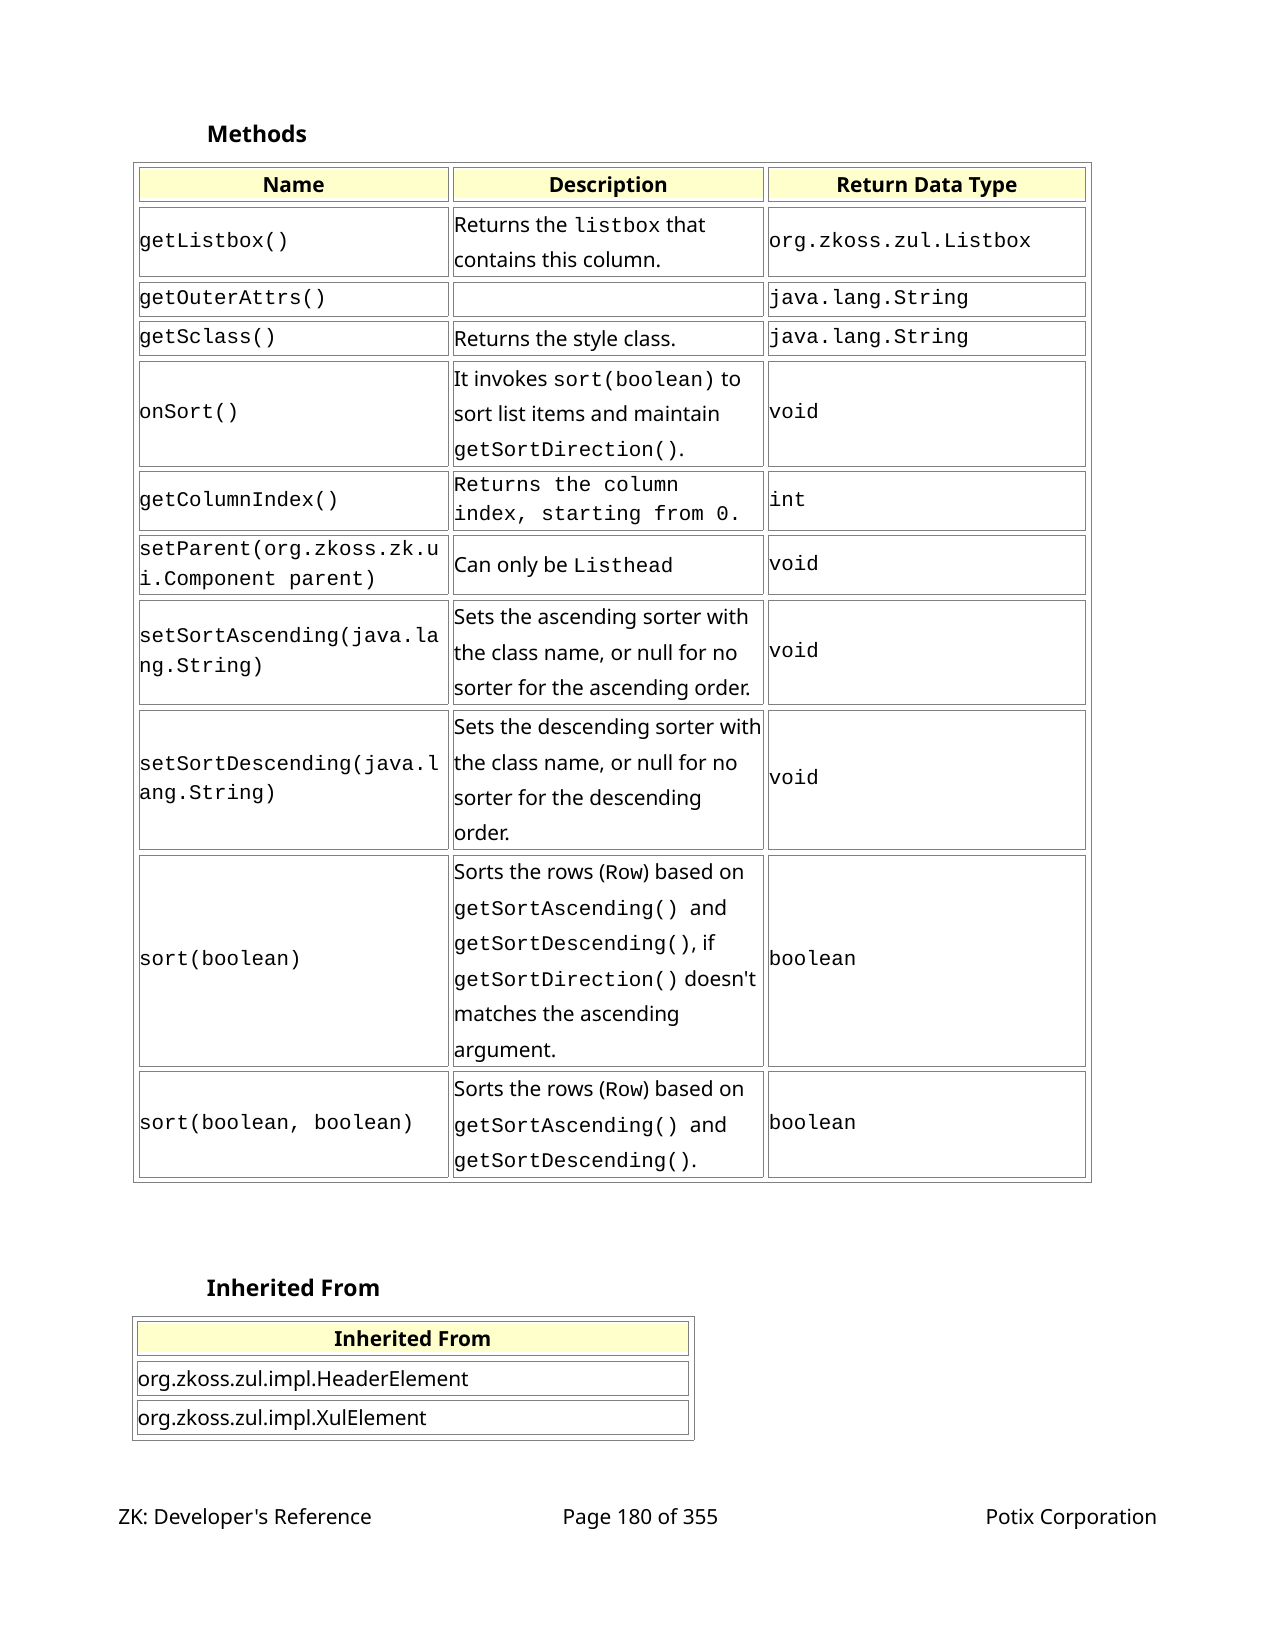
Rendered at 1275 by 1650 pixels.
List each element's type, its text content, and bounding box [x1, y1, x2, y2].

table_header Return Data Type [766, 163, 1088, 201]
table_cell Sorts the rows (Row) based on getSortAscending() and getSortDescending(), if getSortDirection() doesn't matches the ascending argument. [451, 849, 766, 1066]
table_cell setSortDescending(java.lang.String) [136, 704, 451, 849]
table_cell Sorts the rows (Row) based on getSortAscending() and getSortDescending(). [451, 1066, 766, 1177]
table_cell Returns the style class. [451, 316, 766, 355]
table_cell getColumnIndex() [136, 466, 451, 530]
table_cell boolean [766, 849, 1088, 1066]
table_cell getOuterAttrs() [136, 276, 451, 316]
table_cell Returns the listbox that contains this column. [451, 201, 766, 276]
table_cell [451, 276, 766, 316]
table_cell [454, 283, 763, 316]
table_cell int [766, 466, 1088, 530]
table_cell org.zkoss.zul.Listbox [766, 201, 1088, 276]
table_header Name [136, 163, 451, 201]
table_cell org.zkoss.zul.impl.XulElement [134, 1395, 691, 1434]
table_header Description [451, 163, 766, 201]
table_cell java.lang.String [766, 276, 1088, 316]
table_cell java.lang.String [766, 316, 1088, 355]
table_cell void [766, 704, 1088, 849]
subtitle Methods [207, 118, 1157, 149]
subtitle Inherited From [207, 1272, 1157, 1303]
table_cell org.zkoss.zul.impl.HeaderElement [134, 1355, 691, 1395]
table_cell Sets the descending sorter with the class name, or null for no sorter for the descending order. [451, 704, 766, 849]
table_cell sort(boolean, boolean) [136, 1066, 451, 1177]
table_cell void [766, 594, 1088, 704]
table_cell Returns the column index, starting from 0. [451, 466, 766, 530]
table_cell Can only be Listhead [451, 530, 766, 594]
table_header Inherited From [134, 1317, 691, 1355]
table_cell onSort() [136, 355, 451, 466]
table_cell getListbox() [136, 201, 451, 276]
table_cell void [766, 355, 1088, 466]
table_cell sort(boolean) [136, 849, 451, 1066]
table_cell setParent(org.zkoss.zk.ui.Component parent) [136, 530, 451, 594]
table_cell boolean [766, 1066, 1088, 1177]
table_cell void [766, 530, 1088, 594]
table_cell It invokes sort(boolean) to sort list items and maintain getSortDirection(). [451, 355, 766, 466]
table_cell Sets the ascending sorter with the class name, or null for no sorter for the ascending order. [451, 594, 766, 704]
table_cell setSortAscending(java.lang.String) [136, 594, 451, 704]
table_cell getSclass() [136, 316, 451, 355]
